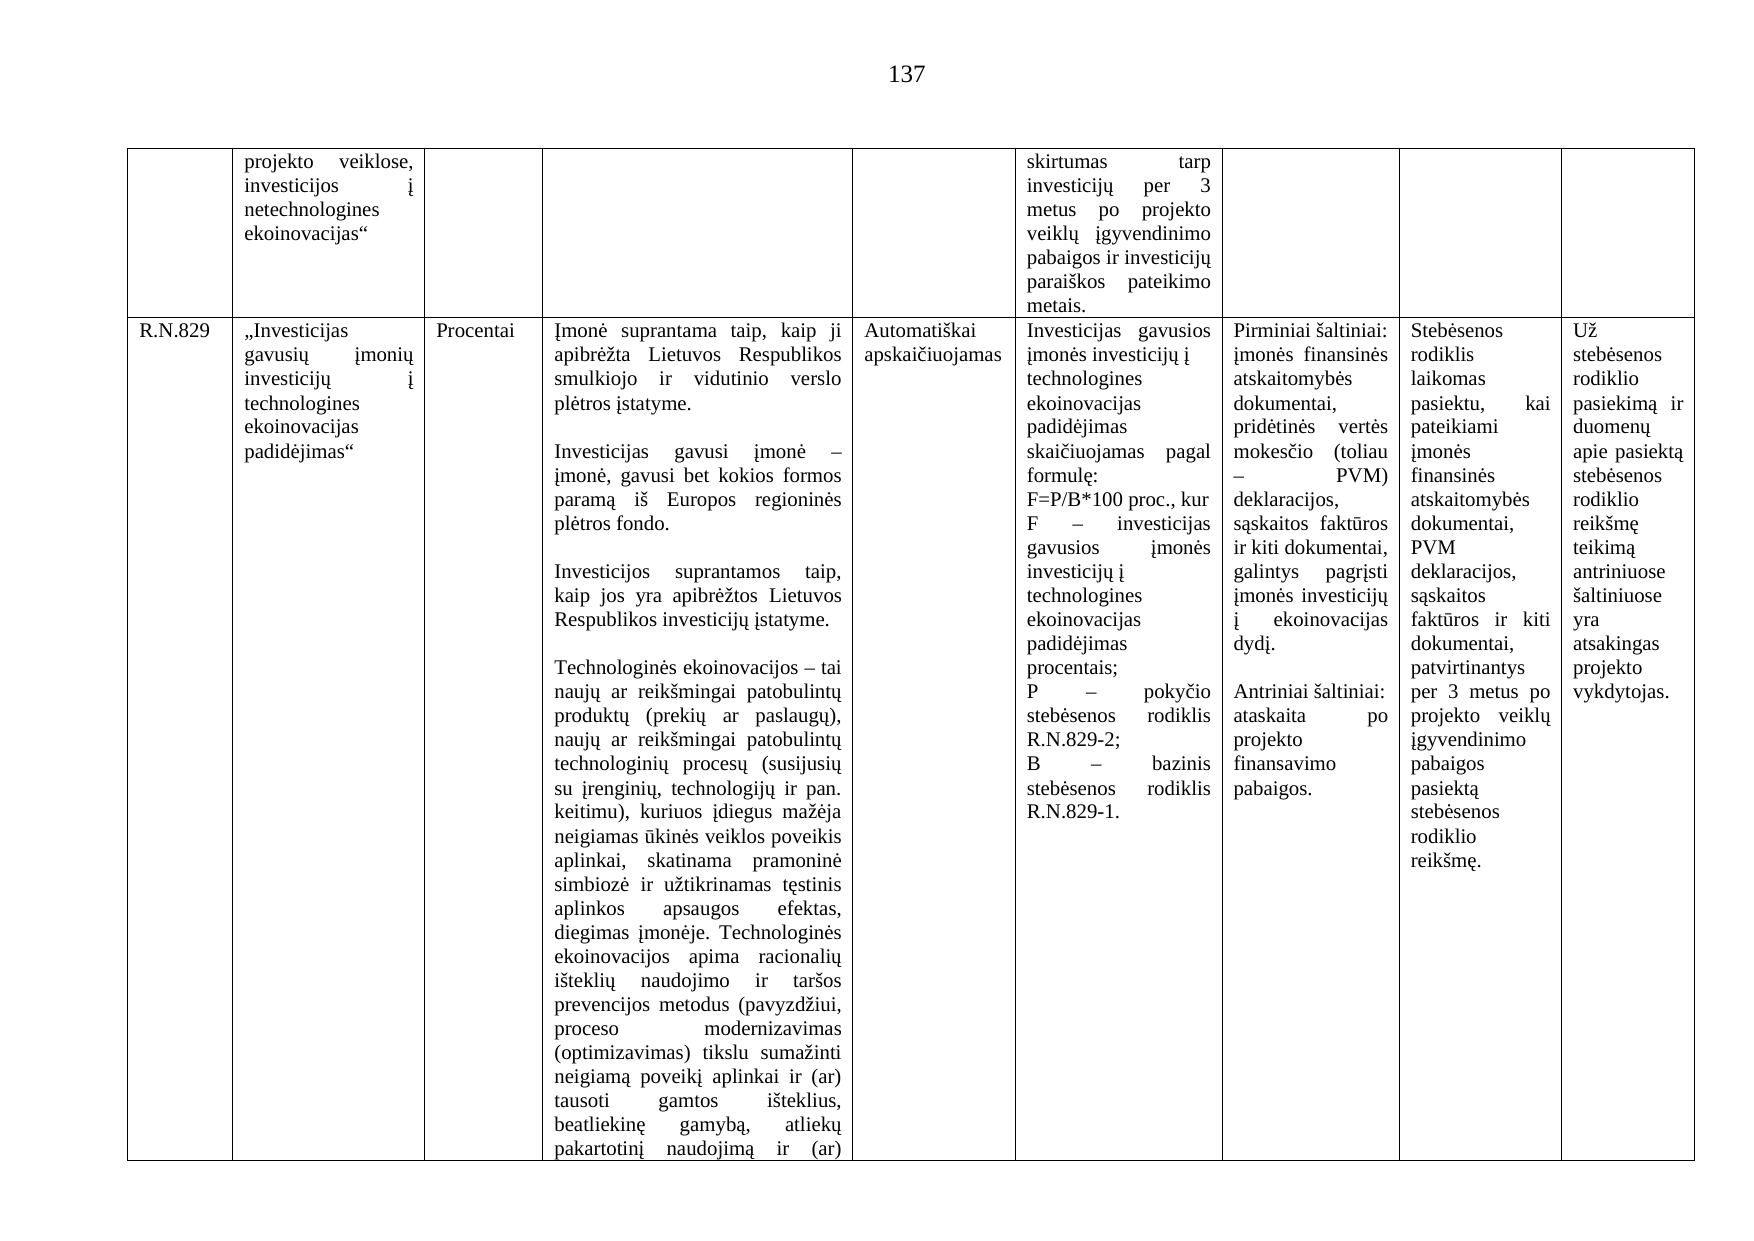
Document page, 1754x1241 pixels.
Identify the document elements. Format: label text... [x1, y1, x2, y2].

table_cell Už stebėsenos rodiklio pasiekimą ir duomenų apie pasiektą stebėsenos rodiklio reikšmę teikimą antriniuose šaltiniuose yra atsakingas projekto vykdytojas. [1562, 318, 1694, 1160]
table_cell Stebėsenos rodiklis laikomas pasiektu, kai pateikiami įmonės finansinės atskaitomybės dokumentai, PVM deklaracijos, sąskaitos faktūros ir kiti dokumentai, patvirtinantys per 3 metus po projekto veiklų įgyvendinimo pabaigos pasiektą stebėsenos rodiklio reikšmę. [1400, 318, 1561, 1160]
table_cell [1562, 149, 1694, 317]
table_cell Investicijas gavusios įmonės investicijų į technologines ekoinovacijas padidėjimas skaičiuojamas pagal formulę: F=P/B*100 proc., kur F – investicijas gavusios įmonės investicijų į technologines ekoinovacijas padidėjimas procentais; P – pokyčio stebėsenos rodiklis R.N.829-2; B – bazinis stebėsenos rodiklis R.N.829-1. [1016, 318, 1222, 1160]
table_cell Procentai [425, 318, 542, 1160]
table_cell Automatiškai apskaičiuojamas [853, 318, 1015, 1160]
table_cell „Investicijas gavusių įmonių investicijų į technologines ekoinovacijas padidėjimas“ [233, 318, 424, 1160]
table_cell [1400, 149, 1561, 317]
table_cell [425, 149, 542, 317]
table_cell R.N.829 [128, 318, 232, 1160]
table_cell [543, 149, 852, 317]
table_cell skirtumas tarp investicijų per 3 metus po projekto veiklų įgyvendinimo pabaigos ir investicijų paraiškos pateikimo metais. [1016, 149, 1222, 317]
table_cell Įmonė suprantama taip, kaip ji apibrėžta Lietuvos Respublikos smulkiojo ir vidutinio verslo plėtros įstatyme. Investicijas gavusi įmonė – įmonė, gavusi bet kokios formos paramą iš Europos regioninės plėtros fondo. Investicijos suprantamos taip, kaip jos yra apibrėžtos Lietuvos Respublikos investicijų įstatyme. Technologinės ekoinovacijos – tai naujų ar reikšmingai patobulintų produktų (prekių ar paslaugų), naujų ar reikšmingai patobulintų technologinių procesų (susijusių su įrenginių, technologijų ir pan. keitimu), kuriuos įdiegus mažėja neigiamas ūkinės veiklos poveikis aplinkai, skatinama pramoninė simbiozė ir užtikrinamas tęstinis aplinkos apsaugos efektas, diegimas įmonėje. Technologinės ekoinovacijos apima racionalių išteklių naudojimo ir taršos prevencijos metodus (pavyzdžiui, proceso modernizavimas (optimizavimas) tikslu sumažinti neigiamą poveikį aplinkai ir (ar) tausoti gamtos išteklius, beatliekinę gamybą, atliekų pakartotinį naudojimą ir (ar) [543, 318, 852, 1160]
table_cell projekto veiklose, investicijos į netechnologines ekoinovacijas“ [233, 149, 424, 317]
table_cell [853, 149, 1015, 317]
table_cell [128, 149, 232, 317]
table_cell [1223, 149, 1399, 317]
table_cell Pirminiai šaltiniai: įmonės finansinės atskaitomybės dokumentai, pridėtinės vertės mokesčio (toliau – PVM) deklaracijos, sąskaitos faktūros ir kiti dokumentai, galintys pagrįsti įmonės investicijų į ekoinovacijas dydį. Antriniai šaltiniai: ataskaita po projekto finansavimo pabaigos. [1223, 318, 1399, 1160]
